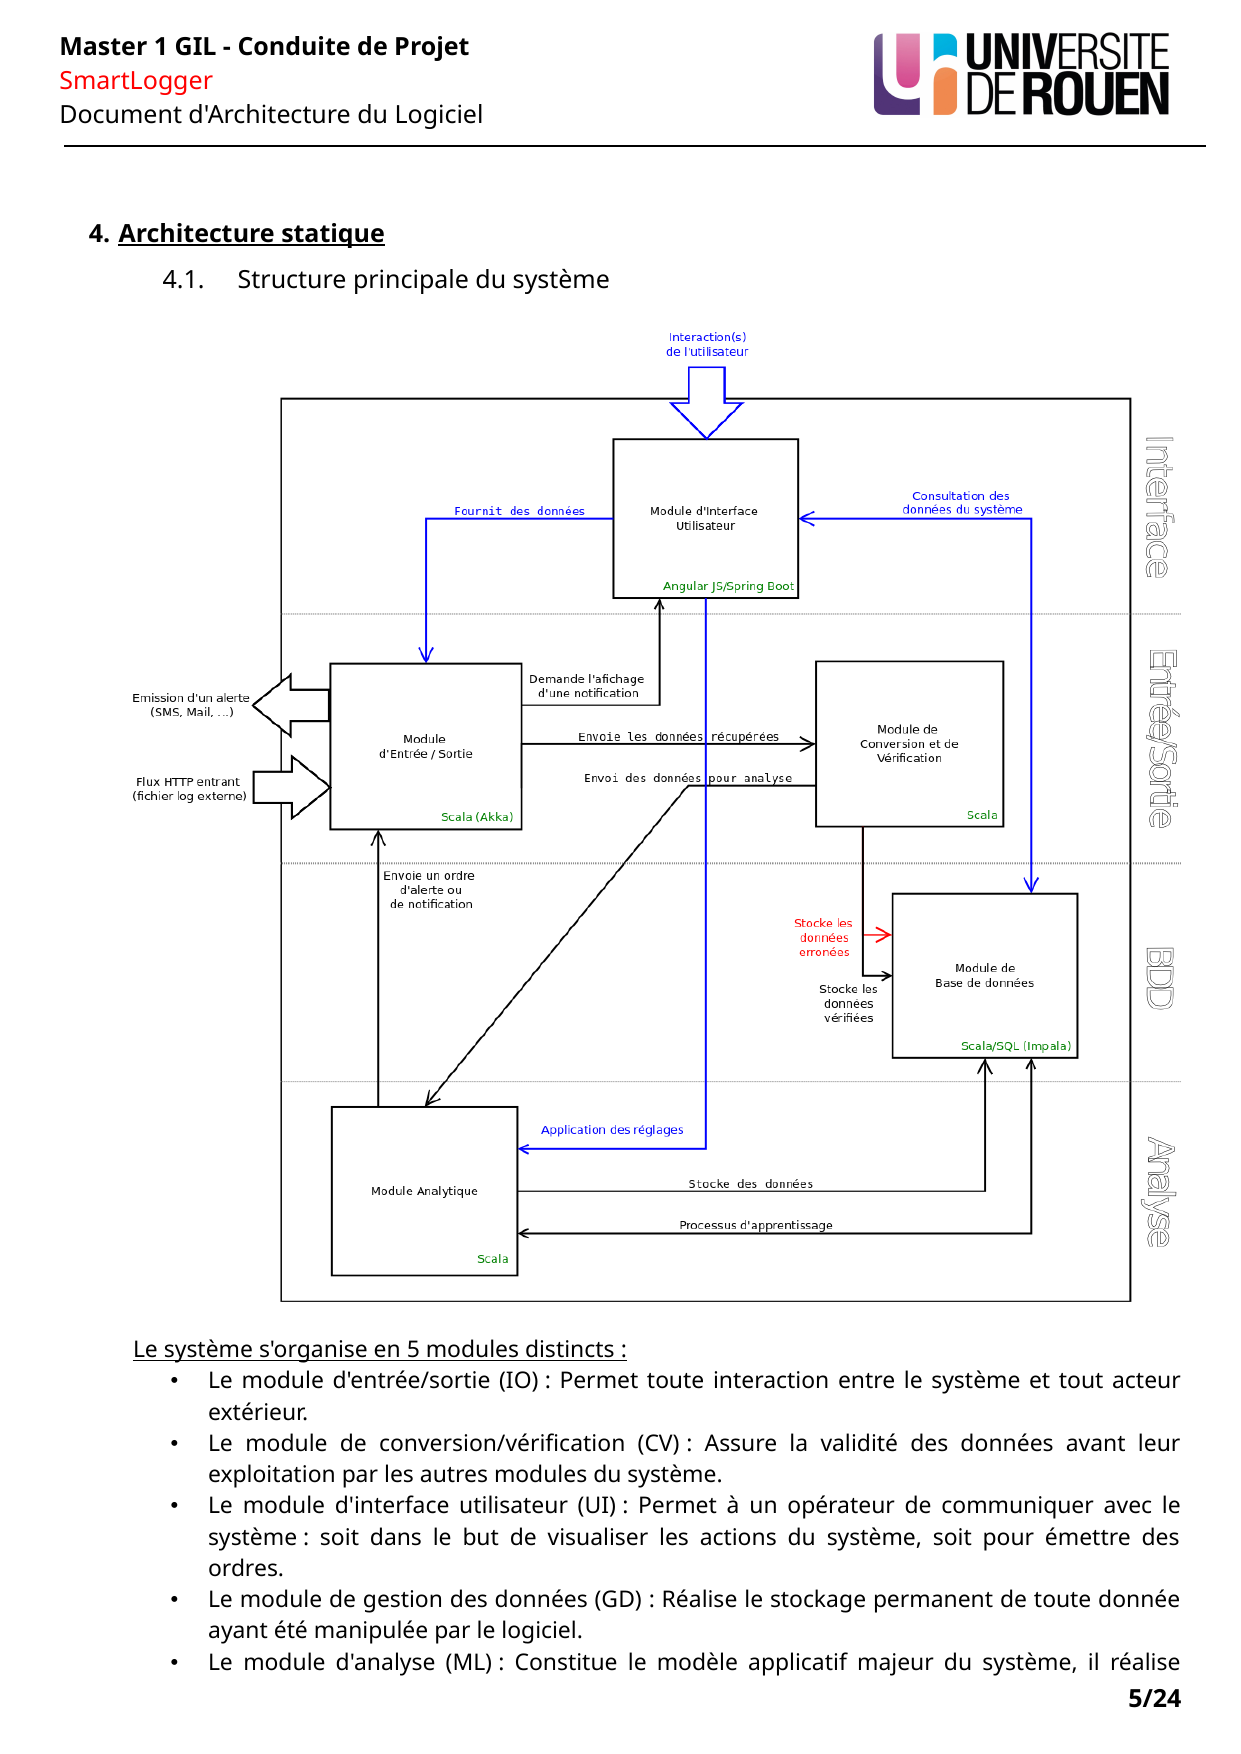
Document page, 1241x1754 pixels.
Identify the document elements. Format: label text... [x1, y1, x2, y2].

list Le module de conversion/vérification (CV) : Assure la validité des données avant leur exploitation par les autres modules du système. [170, 1427, 1181, 1489]
list Le module d'analyse (ML) : Constitue le modèle applicatif majeur du système, il réalise [170, 1646, 1181, 1677]
list Le module d'entrée/sortie (IO) : Permet toute interaction entre le système et tout acteur extérieur. [170, 1364, 1181, 1427]
text Le système s'organise en 5 modules distincts : [133, 1333, 1181, 1364]
subtitle Architecture statique [89, 216, 1181, 250]
picture [872, 32, 1170, 118]
list Le module d'interface utilisateur (UI) : Permet à un opérateur de communiquer avec le système : soit dans le but de visualiser les actions du système, soit pour émettre des ordres. [170, 1489, 1181, 1583]
picture [132, 330, 1182, 1302]
subtitle Structure principale du système [162, 262, 1181, 296]
list Le module de gestion des données (GD) : Réalise le stockage permanent de toute donnée ayant été manipulée par le logiciel. [170, 1583, 1181, 1646]
